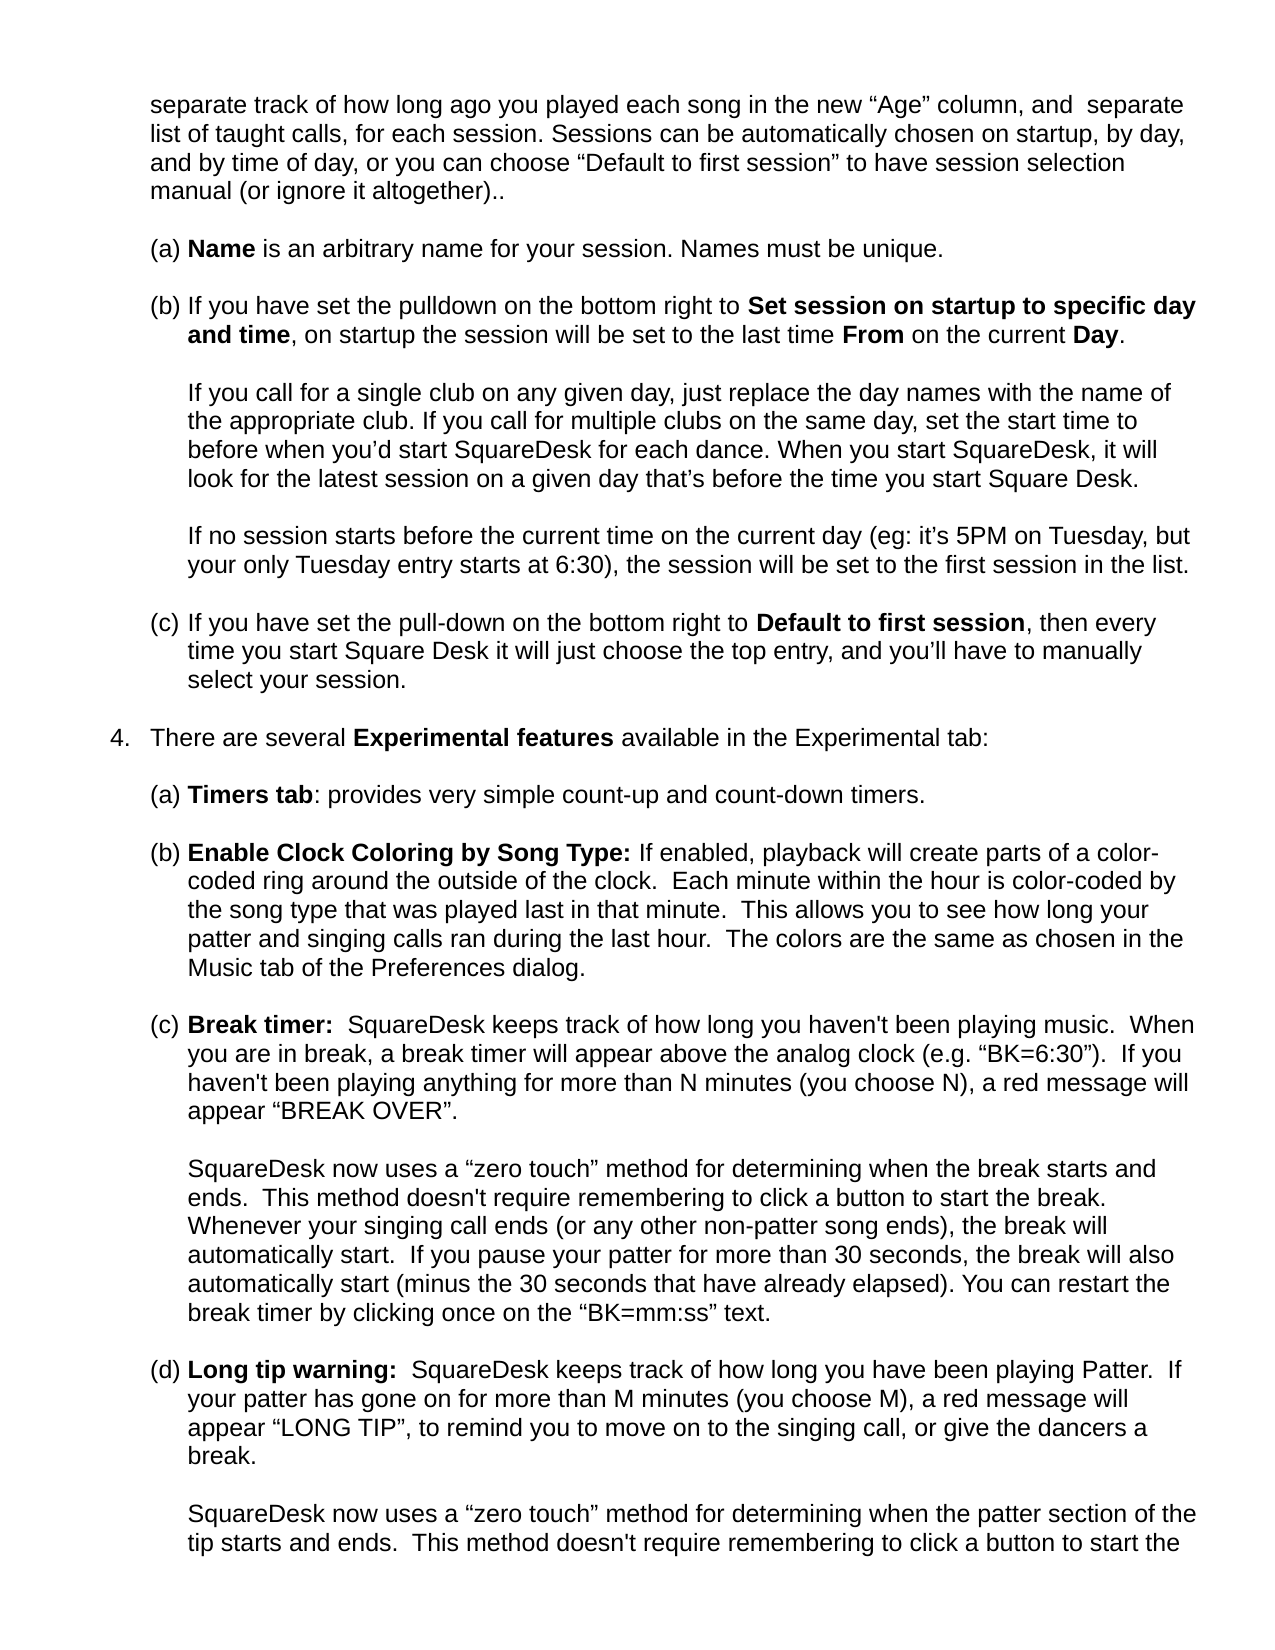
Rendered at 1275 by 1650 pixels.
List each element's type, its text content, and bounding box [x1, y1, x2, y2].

list Name is an arbitrary name for your session. Names must be unique. [150, 234, 1200, 291]
list If you have set the pull-down on the bottom right to Default to first session, then every time you start Square Desk it will just choose the top entry, and you’ll have to manually select your session. [150, 607, 1200, 722]
list Enable Clock Coloring by Song Type: If enabled, playback will create parts of a color-coded ring around the outside of the clock. Each minute within the hour is color-coded by the song type that was played last in that minute. This allows you to see how long your patter and singing calls ran during the last hour. The colors are the same as chosen in the Music tab of the Preferences dialog. [150, 837, 1200, 1010]
list separate track of how long ago you played each song in the new “Age” column, and separate list of taught calls, for each session. Sessions can be automatically chosen on startup, by day, and by time of day, or you can choose “Default to first session” to have session selection manual (or ignore it altogether).. [112, 90, 1200, 205]
list Break timer: SquareDesk keeps track of how long you haven't been playing music. When you are in break, a break timer will appear above the analog clock (e.g. “BK=6:30”). If you haven't been playing anything for more than N minutes (you choose N), a red message will appear “BREAK OVER”. [150, 1010, 1200, 1125]
list SquareDesk now uses a “zero touch” method for determining when the break starts and ends. This method doesn't require remembering to click a button to start the break. Whenever your singing call ends (or any other non-patter song ends), the break will automatically start. If you pause your patter for more than 30 seconds, the break will also automatically start (minus the 30 seconds that have already elapsed). You can restart the break timer by clicking once on the “BK=mm:ss” text. [150, 1125, 1200, 1355]
list If you have set the pulldown on the bottom right to Set session on startup to specific day and time, on startup the session will be set to the last time From on the current Day. If you call for a single club on any given day, just replace the day names with the name of the appropriate club. If you call for multiple clubs on the same day, set the start time to before when you’d start SquareDesk for each dance. When you start SquareDesk, it will look for the latest session on a given day that’s before the time you start Square Desk. If no session starts before the current time on the current day (eg: it’s 5PM on Tuesday, but your only Tuesday entry starts at 6:30), the session will be set to the first session in the list. [150, 291, 1200, 579]
list There are several Experimental features available in the Experimental tab: [103, 722, 1200, 780]
list Timers tab: provides very simple count-up and count-down timers. [150, 780, 1200, 837]
list Long tip warning: SquareDesk keeps track of how long you have been playing Patter. If your patter has gone on for more than M minutes (you choose M), a red message will appear “LONG TIP”, to remind you to move on to the singing call, or give the dancers a break. SquareDesk now uses a “zero touch” method for determining when the patter section of the tip starts and ends. This method doesn't require remembering to click a button to start the [150, 1355, 1200, 1556]
